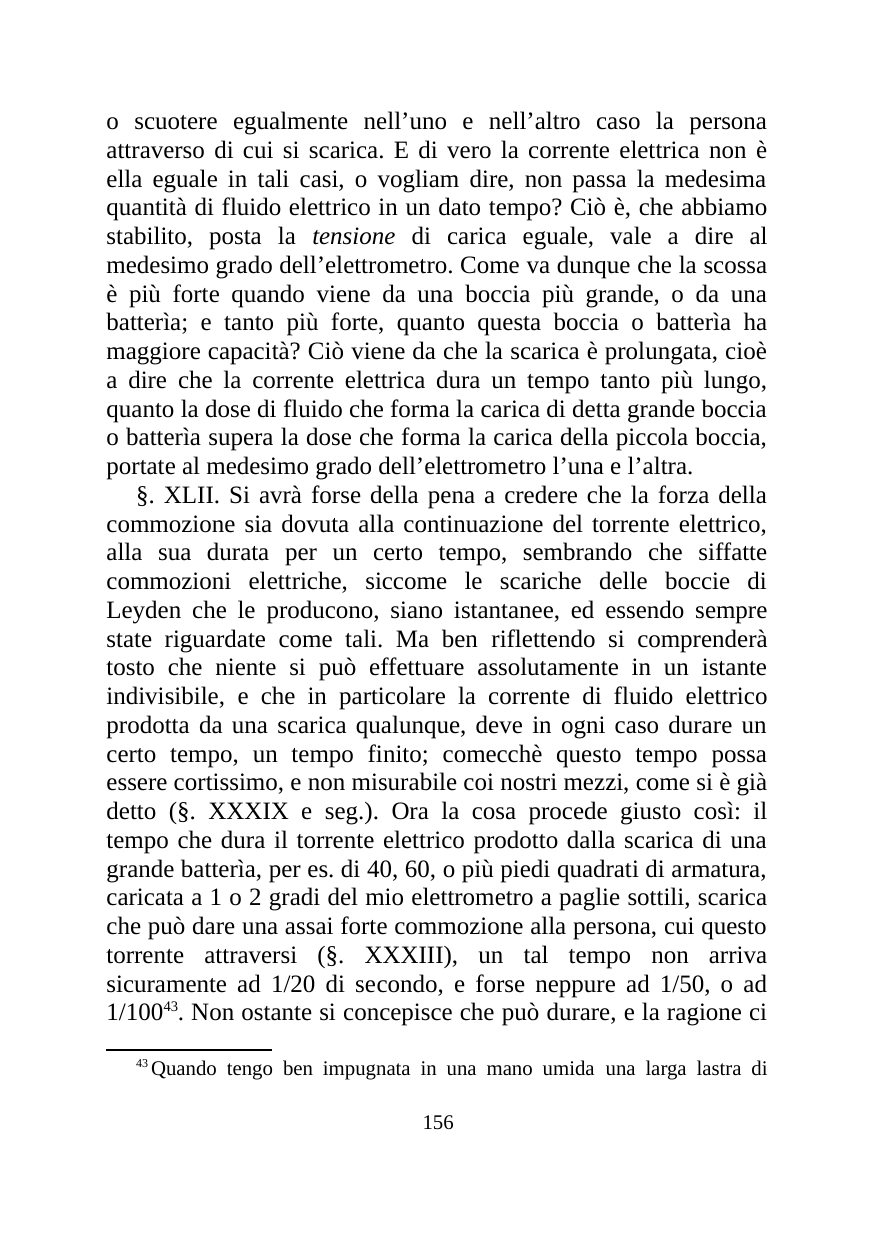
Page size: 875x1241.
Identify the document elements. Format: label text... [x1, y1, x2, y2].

text Quando tengo ben impugnata in una mano umida una larga lastra di [106, 1056, 768, 1080]
text o scuotere egualmente nell’uno e nell’altro caso la persona attraverso di cui si scarica. E di vero la corrente elettrica non è ella eguale in tali casi, o vogliam dire, non passa la medesima quantità di fluido elettrico in un dato tempo? Ciò è, che abbiamo stabilito, posta la tensione di carica eguale, vale a dire al medesimo grado dell’elettrometro. Come va dunque che la scossa è più forte quando viene da una boccia più grande, o da una batterìa; e tanto più forte, quanto questa boccia o batterìa ha maggiore capacità? Ciò viene da che la scarica è prolungata, cioè a dire che la corrente elettrica dura un tempo tanto più lungo, quanto la dose di fluido che forma la carica di detta grande boccia o batterìa supera la dose che forma la carica della piccola boccia, portate al medesimo grado dell’elettrometro l’una e l’altra. [106, 106, 768, 480]
text §. XLII. Si avrà forse della pena a credere che la forza della commozione sia dovuta alla continuazione del torrente elettrico, alla sua durata per un certo tempo, sembrando che siffatte commozioni elettriche, siccome le scariche delle boccie di Leyden che le producono, siano istantanee, ed essendo sempre state riguardate come tali. Ma ben riflettendo si comprenderà tosto che niente si può effettuare assolutamente in un istante indivisibile, e che in particolare la corrente di fluido elettrico prodotta da una scarica qualunque, deve in ogni caso durare un certo tempo, un tempo finito; comecchè questo tempo possa essere cortissimo, e non misurabile coi nostri mezzi, come si è già detto (§. XXXIX e seg.). Ora la cosa procede giusto così: il tempo che dura il torrente elettrico prodotto dalla scarica di una grande batterìa, per es. di 40, 60, o più piedi quadrati di armatura, caricata a 1 o 2 gradi del mio elettrometro a paglie sottili, scarica che può dare una assai forte commozione alla persona, cui questo torrente attraversi (§. XXXIII), un tal tempo non arriva sicuramente ad 1/20 di secondo, e forse neppure ad 1/50, o ad 1/100. Non ostante si concepisce che può durare, e la ragione ci [106, 480, 768, 1026]
